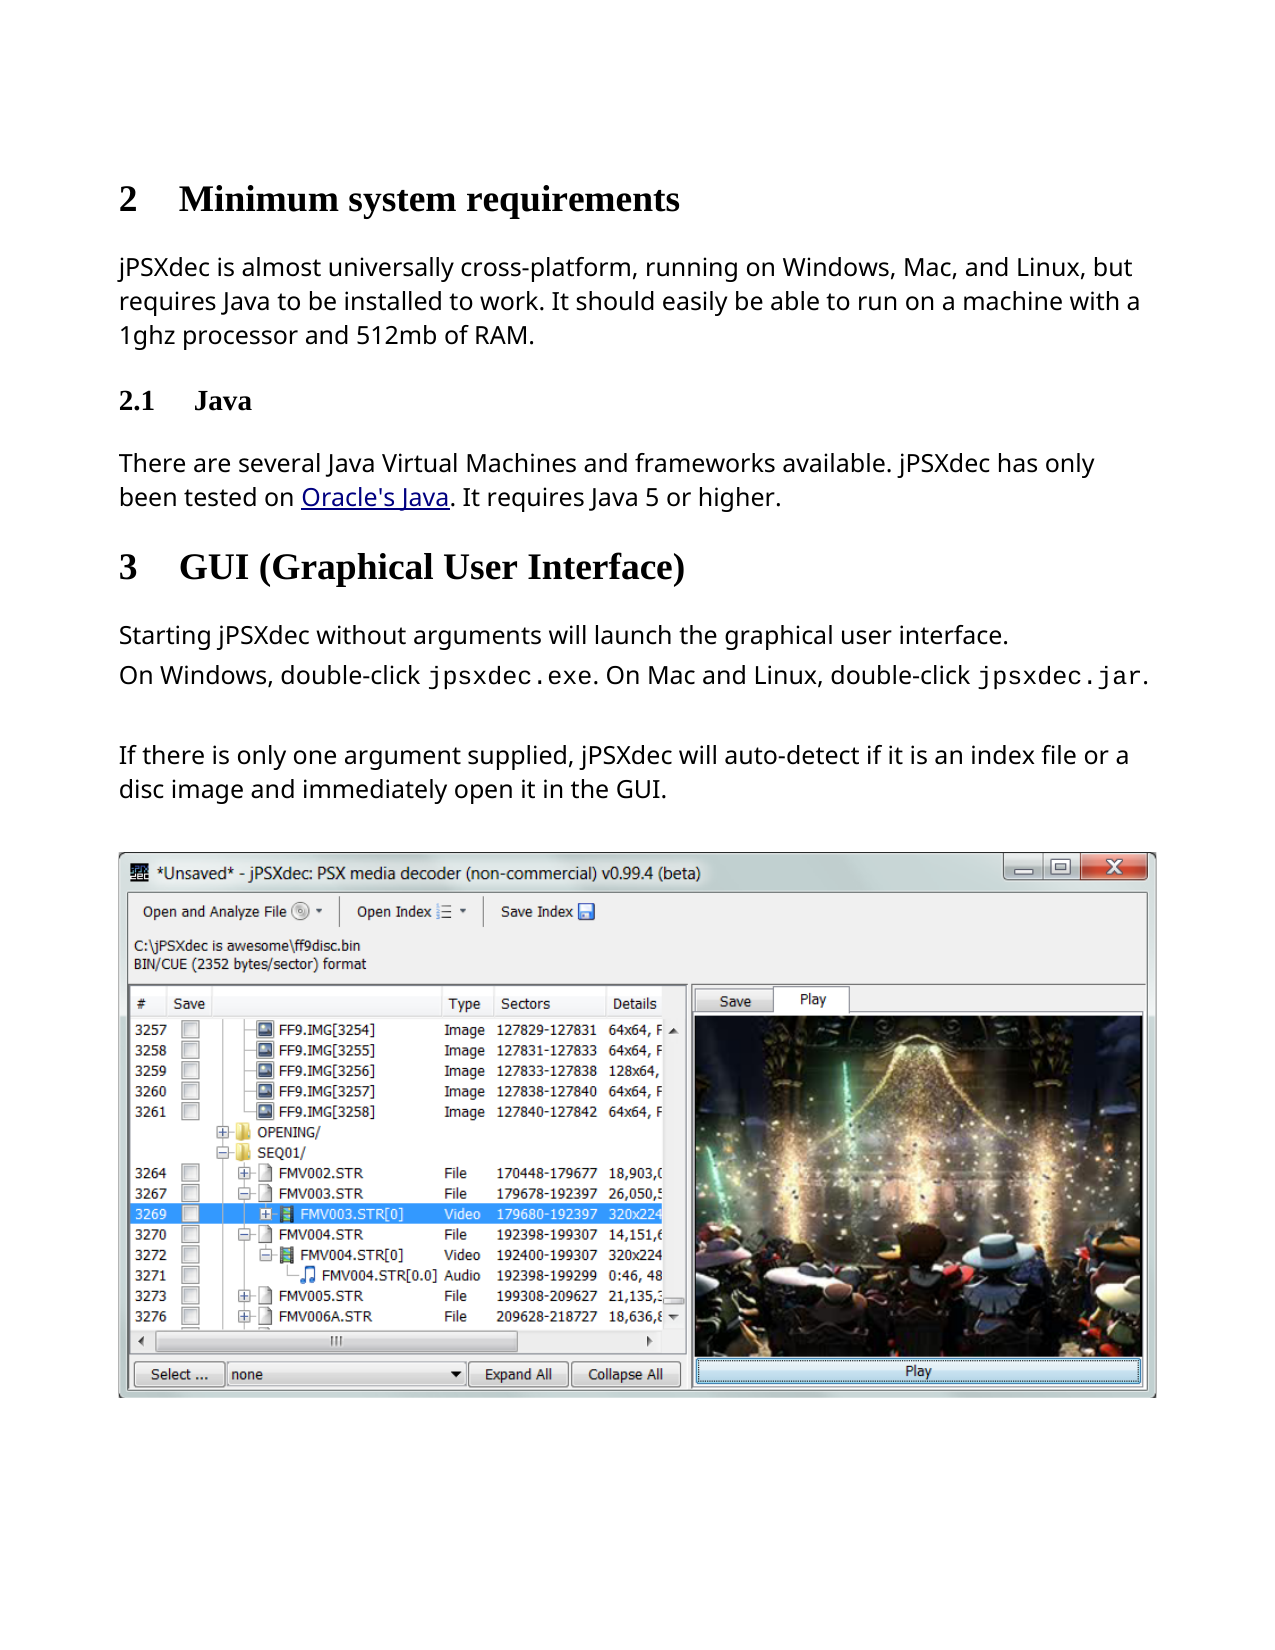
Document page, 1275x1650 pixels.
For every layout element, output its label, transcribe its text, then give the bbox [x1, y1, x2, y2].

subtitle Java [118, 383, 1156, 416]
text If there is only one argument supplied, jPSXdec will auto-detect if it is an index file or a disc image and immediately open it in the GUI. [118, 738, 1156, 806]
text jPSXdec is almost universally cross-platform, running on Windows, Mac, and Linux, but requires Java to be installed to work. It should easily be able to run on a machine with a 1ghz processor and 512mb of RAM. [118, 249, 1156, 352]
text On Windows, double-click jpsxdec.exe. On Mac and Linux, double-click jpsxdec.jar. [118, 657, 1156, 692]
subtitle Minimum system requirements [118, 177, 1156, 220]
subtitle GUI (Graphical User Interface) [118, 545, 1156, 588]
text There are several Java Virtual Machines and frameworks available. jPSXdec has only been tested on Oracle's Java. It requires Java 5 or higher. [118, 446, 1156, 514]
text Starting jPSXdec without arguments will launch the graphical user interface. [118, 617, 1156, 651]
